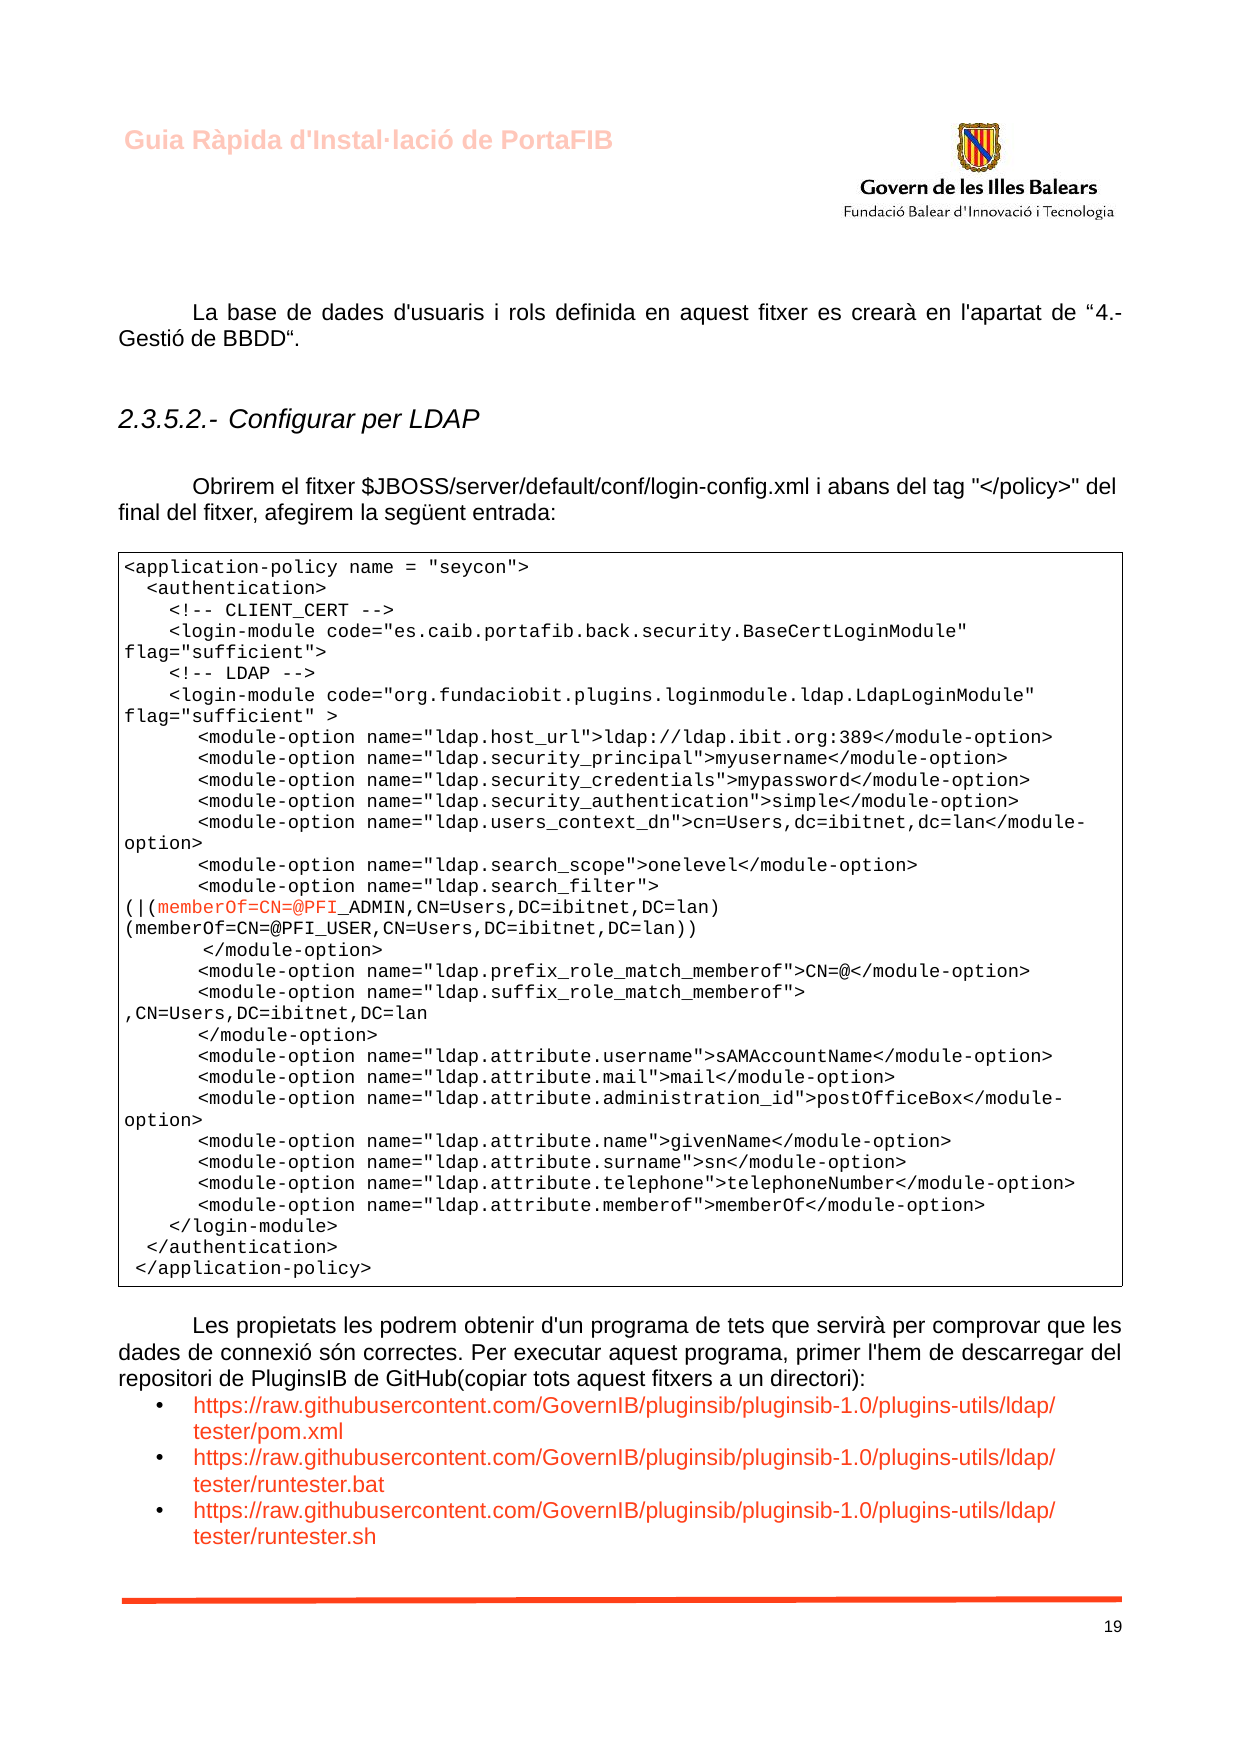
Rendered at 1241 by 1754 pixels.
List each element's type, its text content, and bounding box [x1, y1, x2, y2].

text La base de dades d'usuaris i rols definida en aquest fitxer es crearà en l'apartat de “4.-Gestió de BBDD“. [118, 299, 1122, 351]
list https://raw.githubusercontent.com/GovernIB/pluginsib/pluginsib-1.0/plugins-utils/ldap/tester/runtester.bat [156, 1444, 1122, 1497]
text Obrirem el fitxer $JBOSS/server/default/conf/login-config.xml i abans del tag "</policy>" del final del fitxer, afegirem la següent entrada: [118, 473, 1122, 526]
table_header <application-policy name = "seycon"> <authentication> <!-- CLIENT_CERT --> <login-module code="es.caib.portafib.back.security.BaseCertLoginModule" flag="sufficient"> <!-- LDAP --> <login-module code="org.fundaciobit.plugins.loginmodule.ldap.LdapLoginModule" flag="sufficient" > <module-option name="ldap.host_url">ldap://ldap.ibit.org:389</module-option> <module-option name="ldap.security_principal">myusername</module-option> <module-option name="ldap.security_credentials">mypassword</module-option> <module-option name="ldap.security_authentication">simple</module-option> <module-option name="ldap.users_context_dn">cn=Users,dc=ibitnet,dc=lan</module-option> <module-option name="ldap.search_scope">onelevel</module-option> <module-option name="ldap.search_filter"> (|(memberOf=CN=@PFI_ADMIN,CN=Users,DC=ibitnet,DC=lan)(memberOf=CN=@PFI_USER,CN=Users,DC=ibitnet,DC=lan)) </module-option> <module-option name="ldap.prefix_role_match_memberof">CN=@</module-option> <module-option name="ldap.suffix_role_match_memberof"> ,CN=Users,DC=ibitnet,DC=lan </module-option> <module-option name="ldap.attribute.username">sAMAccountName</module-option> <module-option name="ldap.attribute.mail">mail</module-option> <module-option name="ldap.attribute.administration_id">postOfficeBox</module-option> <module-option name="ldap.attribute.name">givenName</module-option> <module-option name="ldap.attribute.surname">sn</module-option> <module-option name="ldap.attribute.telephone">telephoneNumber</module-option> <module-option name="ldap.attribute.memberof">memberOf</module-option> </login-module> </authentication> </application-policy> [119, 553, 1122, 1286]
subtitle Configurar per LDAP [118, 403, 1122, 434]
picture [840, 123, 1117, 220]
text Les propietats les podrem obtenir d'un programa de tets que servirà per comprovar que les dades de connexió són correctes. Per executar aquest programa, primer l'hem de descarregar del repositori de PluginsIB de GitHub(copiar tots aquest fitxers a un directori): [118, 1312, 1122, 1392]
list https://raw.githubusercontent.com/GovernIB/pluginsib/pluginsib-1.0/plugins-utils/ldap/tester/runtester.sh [156, 1497, 1122, 1550]
list https://raw.githubusercontent.com/GovernIB/pluginsib/pluginsib-1.0/plugins-utils/ldap/tester/pom.xml [156, 1392, 1122, 1444]
